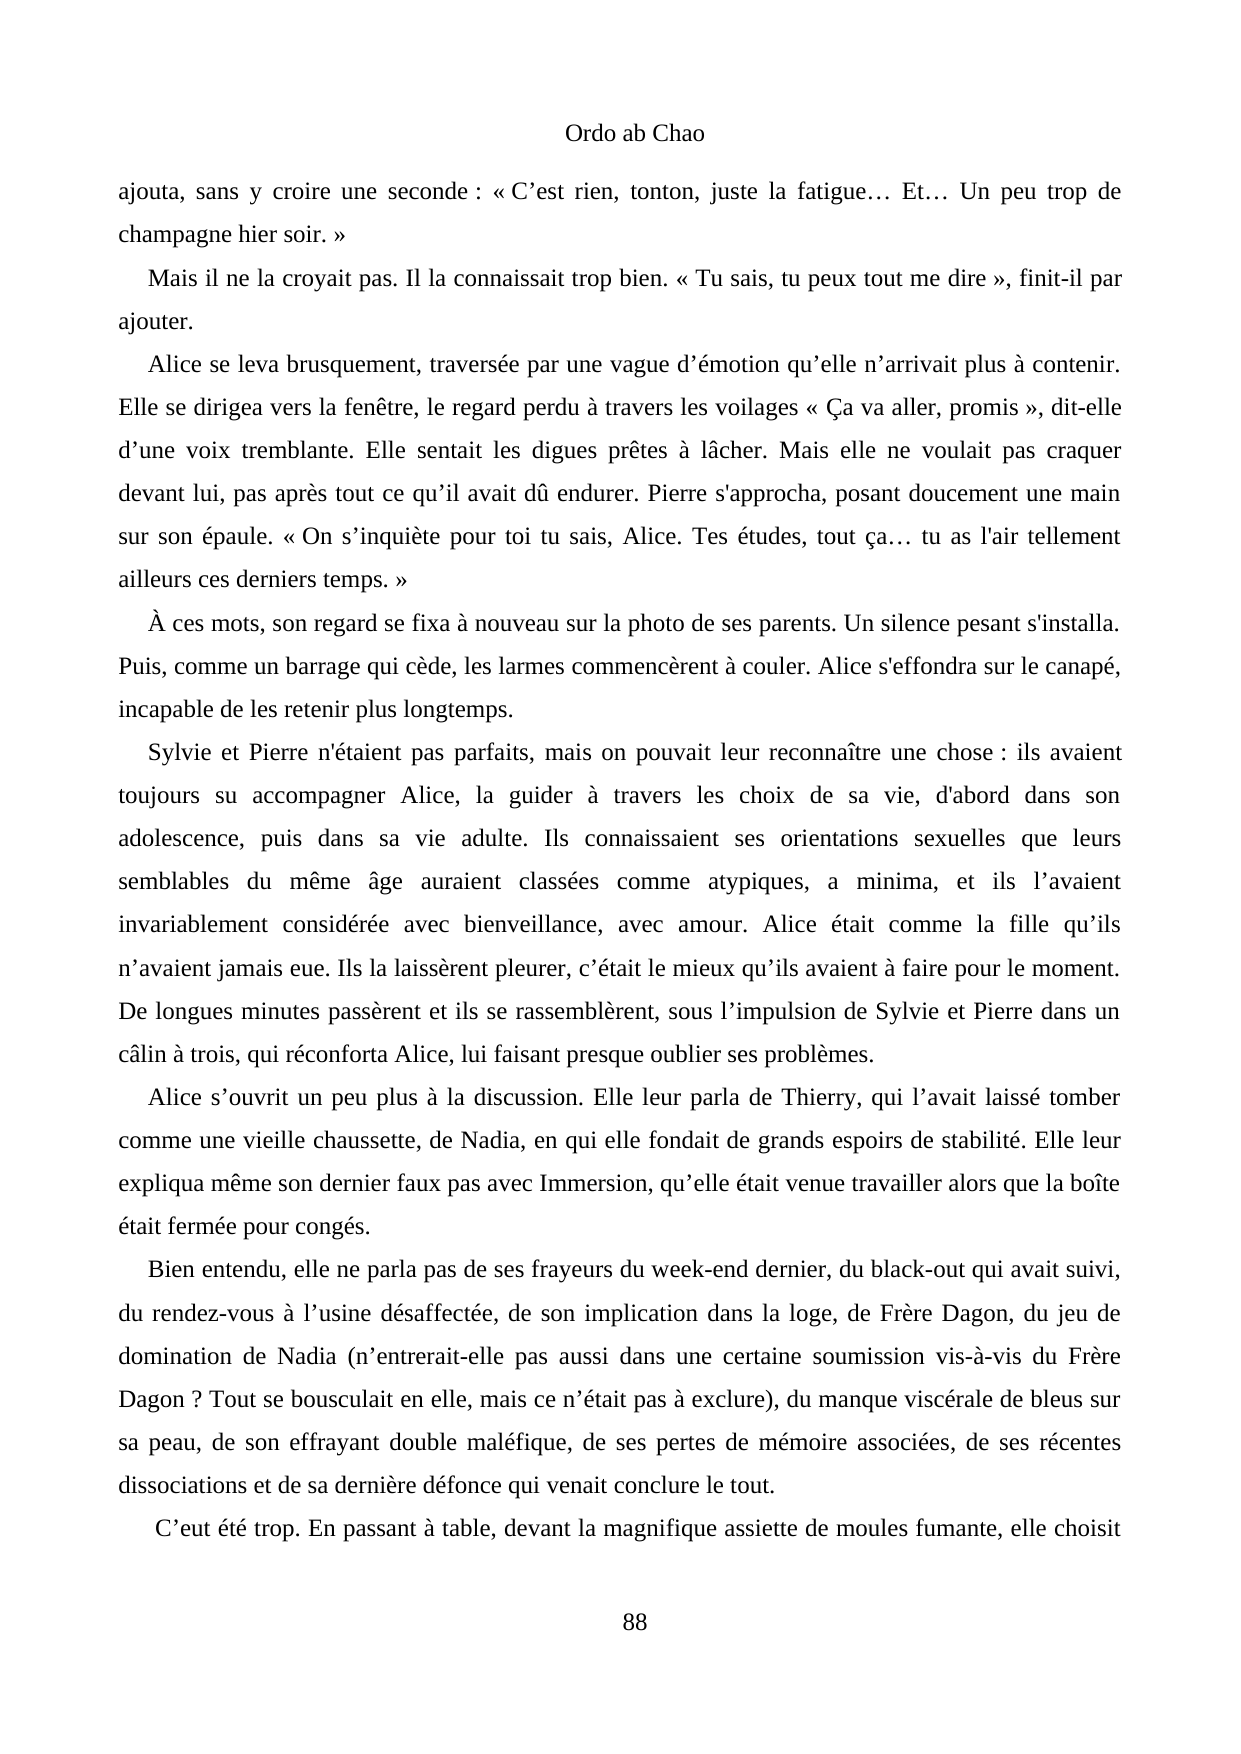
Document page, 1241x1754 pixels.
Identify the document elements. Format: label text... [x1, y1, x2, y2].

text Alice s’ouvrit un peu plus à la discussion. Elle leur parla de Thierry, qui l’avait laissé tomber comme une vieille chaussette, de Nadia, en qui elle fondait de grands espoirs de stabilité. Elle leur expliqua même son dernier faux pas avec Immersion, qu’elle était venue travailler alors que la boîte était fermée pour congés. [118, 1082, 1122, 1240]
text Sylvie et Pierre n'étaient pas parfaits, mais on pouvait leur reconnaître une chose : ils avaient toujours su accompagner Alice, la guider à travers les choix de sa vie, d'abord dans son adolescence, puis dans sa vie adulte. Ils connaissaient ses orientations sexuelles que leurs semblables du même âge auraient classées comme atypiques, a minima, et ils l’avaient invariablement considérée avec bienveillance, avec amour. Alice était comme la fille qu’ils n’avaient jamais eue. Ils la laissèrent pleurer, c’était le mieux qu’ils avaient à faire pour le moment. De longues minutes passèrent et ils se rassemblèrent, sous l’impulsion de Sylvie et Pierre dans un câlin à trois, qui réconforta Alice, lui faisant presque oublier ses problèmes. [118, 737, 1122, 1068]
text ajouta, sans y croire une seconde : « C’est rien, tonton, juste la fatigue… Et… Un peu trop de champagne hier soir. » [118, 176, 1122, 248]
text Bien entendu, elle ne parla pas de ses frayeurs du week-end dernier, du black-out qui avait suivi, du rendez-vous à l’usine désaffectée, de son implication dans la loge, de Frère Dagon, du jeu de domination de Nadia (n’entrerait-elle pas aussi dans une certaine soumission vis-à-vis du Frère Dagon ? Tout se bousculait en elle, mais ce n’était pas à exclure), du manque viscérale de bleus sur sa peau, de son effrayant double maléfique, de ses pertes de mémoire associées, de ses récentes dissociations et de sa dernière défonce qui venait conclure le tout. [118, 1254, 1122, 1499]
text Mais il ne la croyait pas. Il la connaissait trop bien. « Tu sais, tu peux tout me dire », finit-il par ajouter. [118, 263, 1122, 334]
text C’eut été trop. En passant à table, devant la magnifique assiette de moules fumante, elle choisit [118, 1513, 1122, 1542]
text À ces mots, son regard se fixa à nouveau sur la photo de ses parents. Un silence pesant s'installa. Puis, comme un barrage qui cède, les larmes commencèrent à couler. Alice s'effondra sur le canapé, incapable de les retenir plus longtemps. [118, 608, 1122, 723]
text Alice se leva brusquement, traversée par une vague d’émotion qu’elle n’arrivait plus à contenir. Elle se dirigea vers la fenêtre, le regard perdu à travers les voilages « Ça va aller, promis », dit-elle d’une voix tremblante. Elle sentait les digues prêtes à lâcher. Mais elle ne voulait pas craquer devant lui, pas après tout ce qu’il avait dû endurer. Pierre s'approcha, posant doucement une main sur son épaule. « On s’inquiète pour toi tu sais, Alice. Tes études, tout ça… tu as l'air tellement ailleurs ces derniers temps. » [118, 349, 1122, 593]
